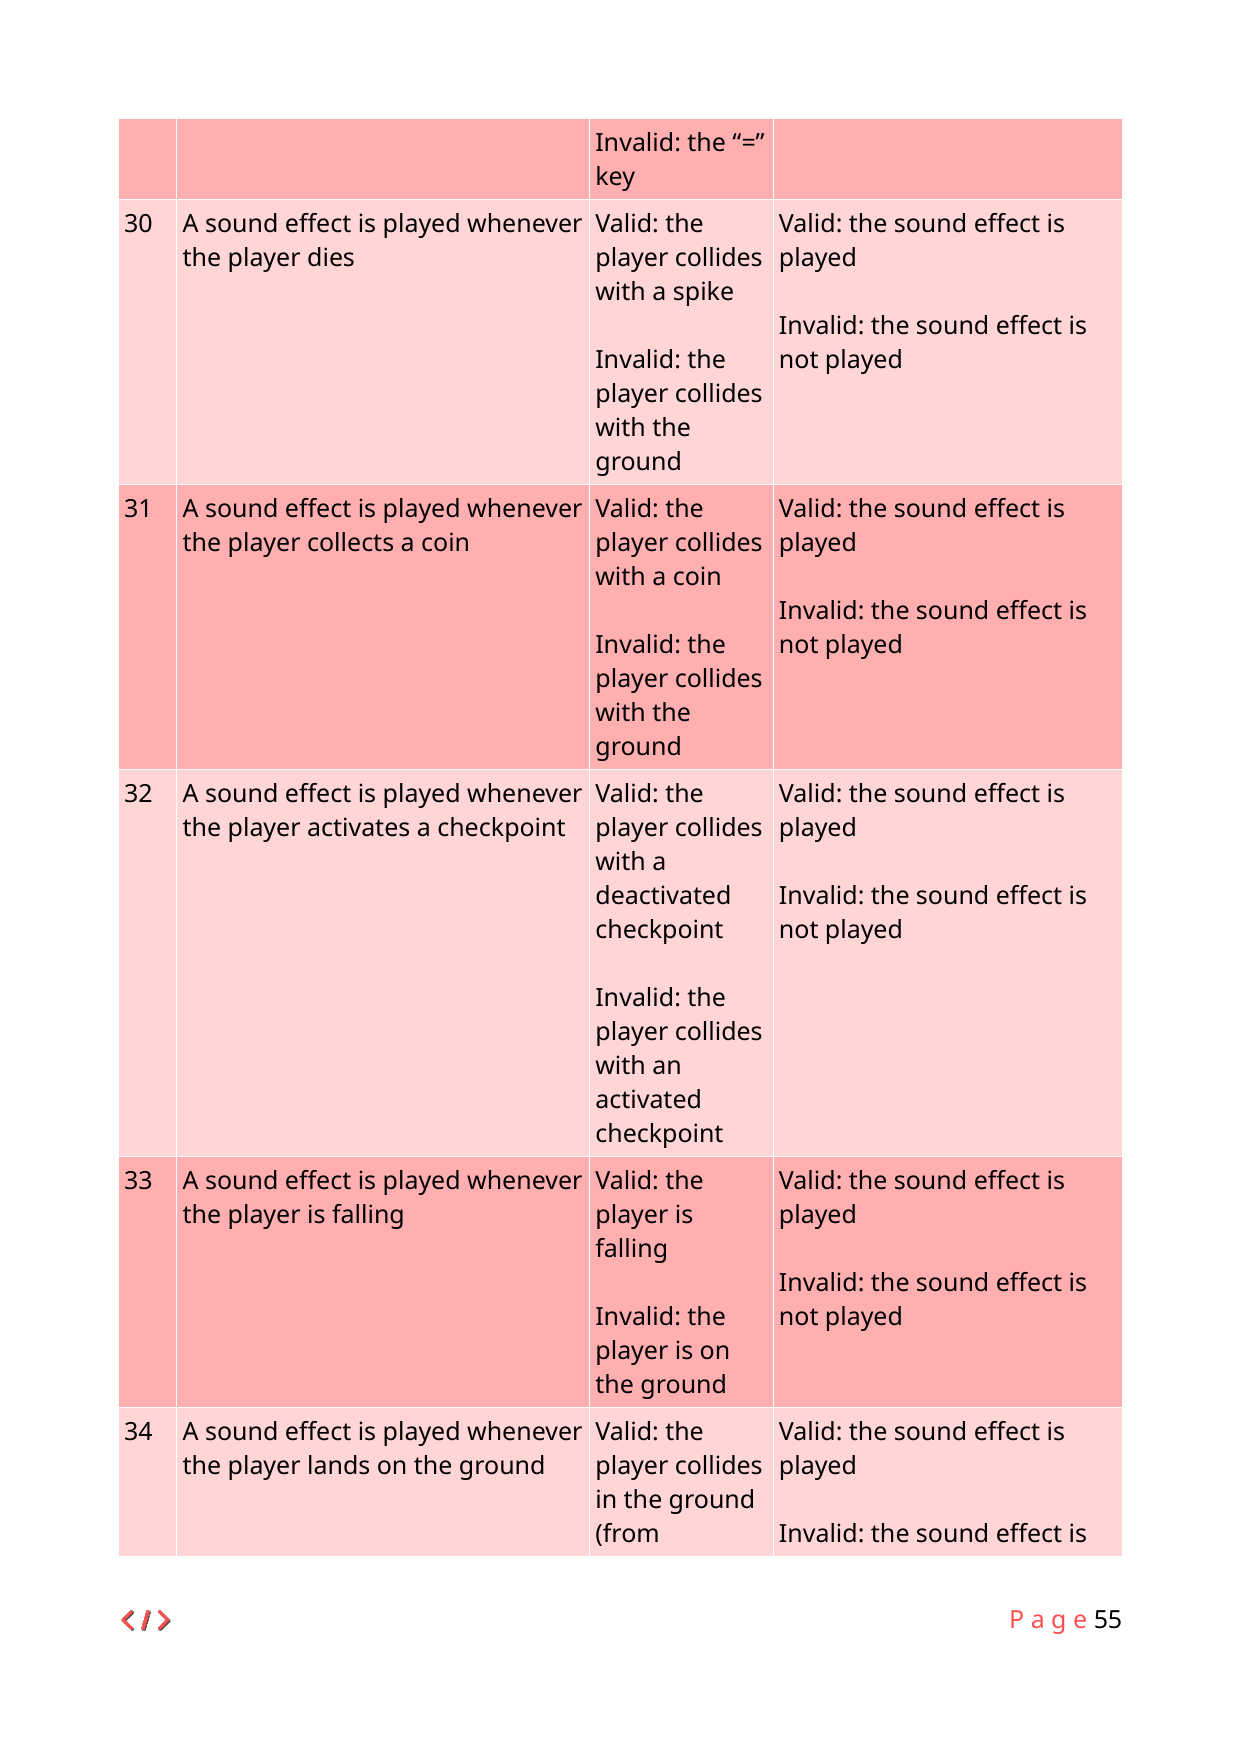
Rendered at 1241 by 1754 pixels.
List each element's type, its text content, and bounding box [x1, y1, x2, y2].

table_cell Valid: the player collides with a spike Invalid: the player collides with the ground [590, 200, 773, 484]
table_cell Valid: the sound effect is played Invalid: the sound effect is not played [774, 1157, 1122, 1407]
table_cell Valid: the player collides in the ground (from [590, 1408, 773, 1556]
table_cell A sound effect is played whenever the player activates a checkpoint [177, 770, 589, 1156]
picture [116, 1591, 175, 1649]
table_cell Invalid: the “=” key [590, 119, 773, 199]
table_cell Valid: the player is falling Invalid: the player is on the ground [590, 1157, 773, 1407]
table_cell 33 [119, 1157, 176, 1407]
table_cell A sound effect is played whenever the player is falling [177, 1157, 589, 1407]
table_cell 31 [119, 485, 176, 769]
table_cell [177, 119, 589, 199]
table_cell [774, 119, 1122, 199]
table_cell A sound effect is played whenever the player dies [177, 200, 589, 484]
table_cell [119, 119, 176, 199]
table_cell 34 [119, 1408, 176, 1556]
table_cell 30 [119, 200, 176, 484]
table_cell A sound effect is played whenever the player lands on the ground [177, 1408, 589, 1556]
table_cell Valid: the sound effect is played Invalid: the sound effect is not played [774, 770, 1122, 1156]
table_cell 32 [119, 770, 176, 1156]
table_cell Valid: the sound effect is played Invalid: the sound effect is not played [774, 200, 1122, 484]
table_cell A sound effect is played whenever the player collects a coin [177, 485, 589, 769]
table_cell Valid: the sound effect is played Invalid: the sound effect is [774, 1408, 1122, 1556]
table_cell Valid: the player collides with a coin Invalid: the player collides with the ground [590, 485, 773, 769]
table_cell Valid: the sound effect is played Invalid: the sound effect is not played [774, 485, 1122, 769]
table_cell Valid: the player collides with a deactivated checkpoint Invalid: the player collides with an activated checkpoint [590, 770, 773, 1156]
